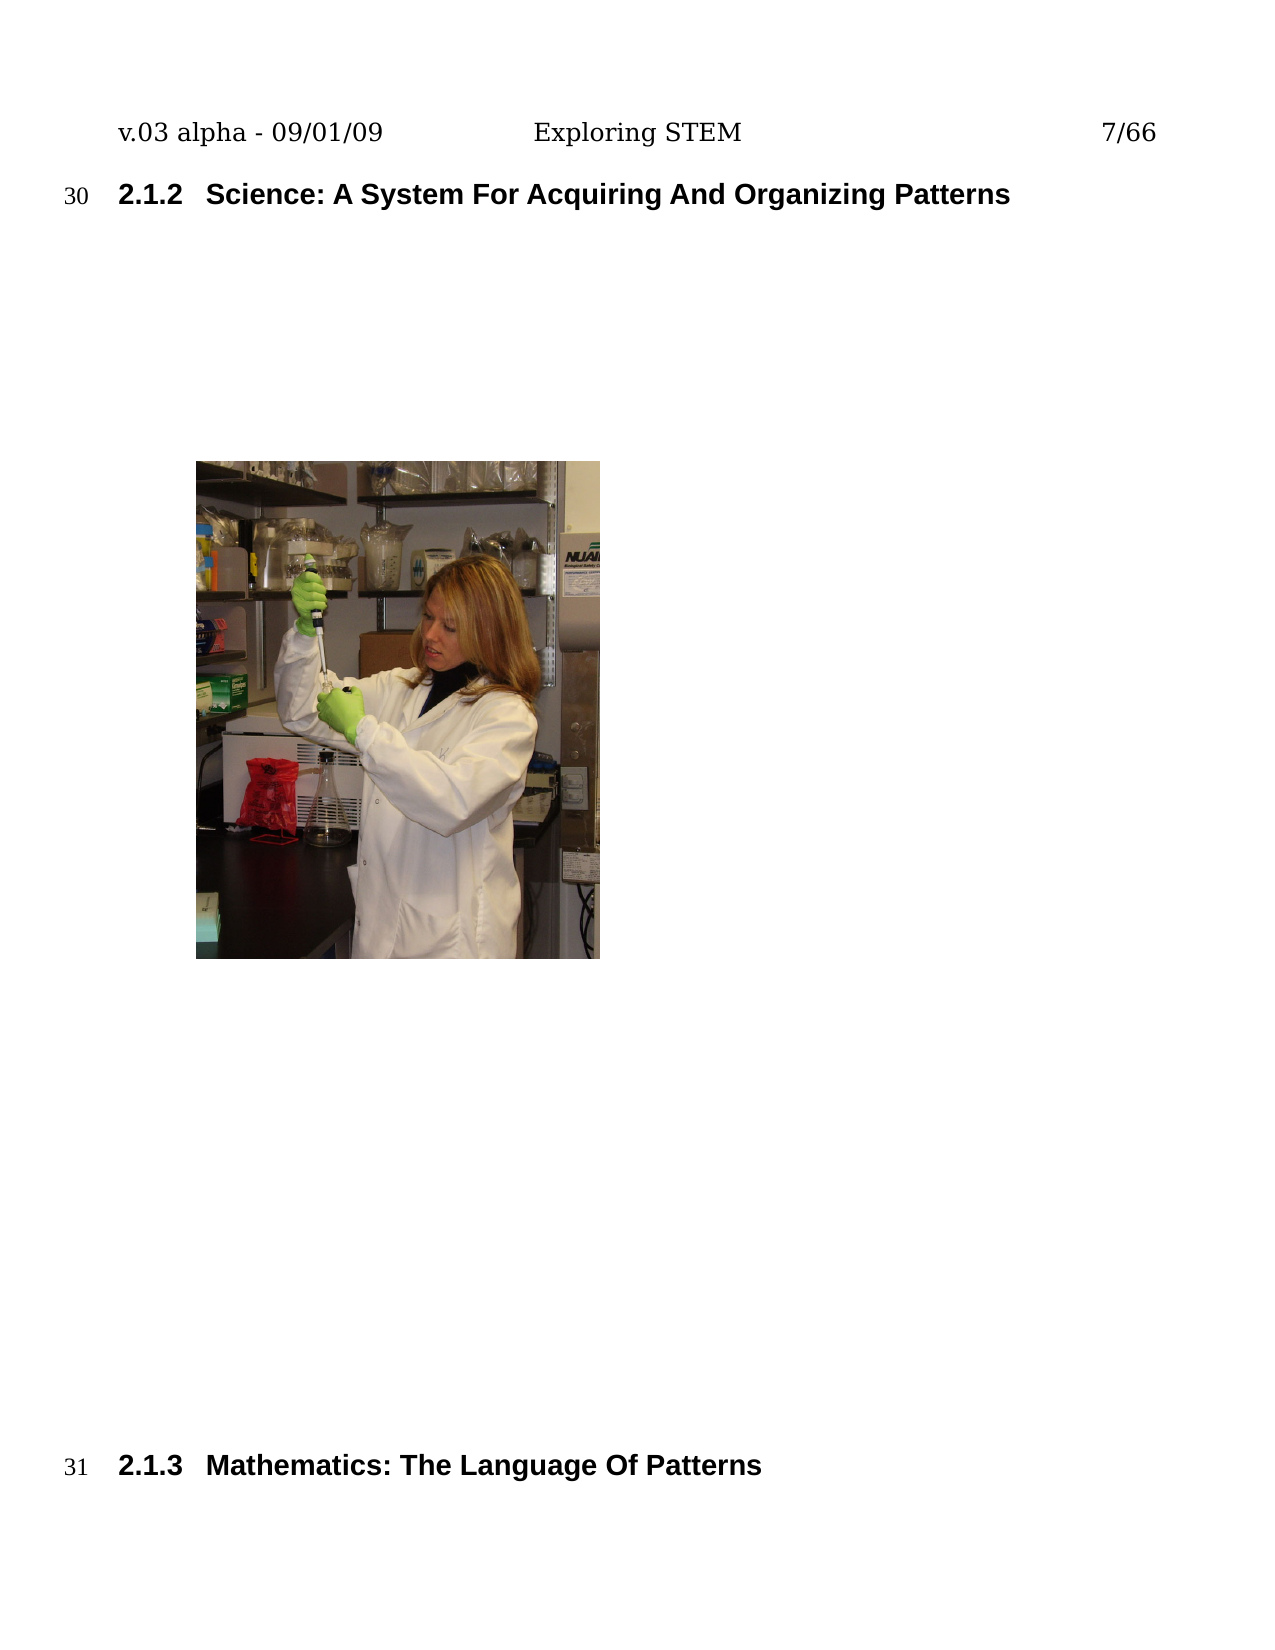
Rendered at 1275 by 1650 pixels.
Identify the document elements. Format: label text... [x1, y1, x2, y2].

subtitle Science: A System For Acquiring And Organizing Patterns [118, 177, 1157, 210]
subtitle Mathematics: The Language Of Patterns [118, 1448, 1157, 1481]
picture [196, 461, 600, 959]
